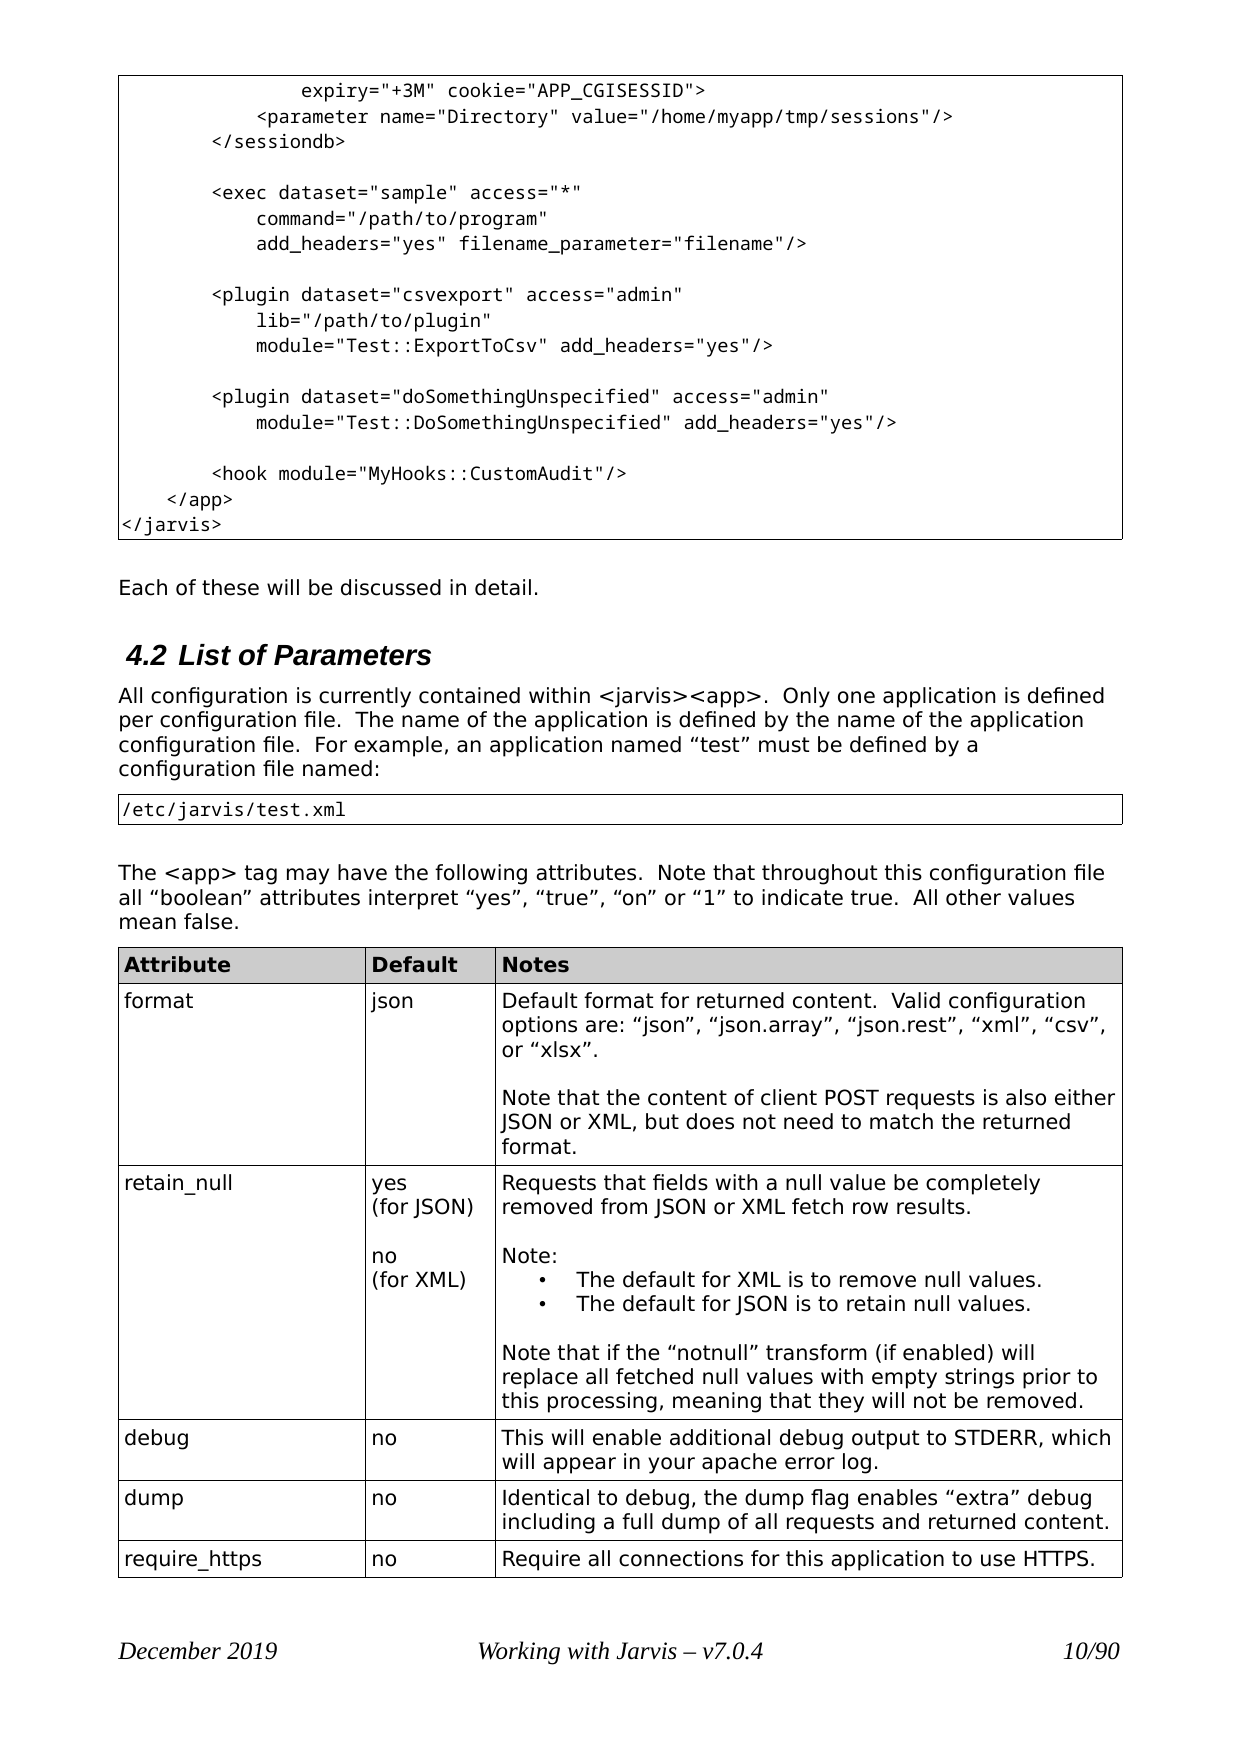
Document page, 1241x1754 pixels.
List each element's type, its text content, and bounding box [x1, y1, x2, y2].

table_cell format [119, 984, 365, 1165]
text add_headers="yes" filename_parameter="filename"/> [119, 228, 1122, 256]
text </sessiondb> [119, 126, 1122, 154]
table_cell Require all connections for this application to use HTTPS. [496, 1541, 1122, 1577]
text <exec dataset="sample" access="*" [119, 177, 1122, 203]
table_cell Default format for returned content. Valid configuration options are: “json”, “json.array”, “json.rest”, “xml”, “csv”, or “xlsx”. Note that the content of client POST requests is also either JSON or XML, but does not need to match the returned format. [496, 984, 1122, 1165]
text </jarvis> [119, 509, 1122, 539]
text </app> [119, 483, 1122, 509]
table_cell Identical to debug, the dump flag enables “extra” debug including a full dump of all requests and returned content. [496, 1481, 1122, 1540]
table_cell no [366, 1481, 495, 1540]
text module="Test::ExportToCsv" add_headers="yes"/> [119, 330, 1122, 358]
text module="Test::DoSomethingUnspecified" add_headers="yes"/> [119, 407, 1122, 435]
table_cell json [366, 984, 495, 1165]
table_cell This will enable additional debug output to STDERR, which will appear in your apache error log. [496, 1420, 1122, 1480]
table_header Default [366, 948, 495, 983]
text lib="/path/to/plugin" [119, 305, 1122, 330]
table_cell no [366, 1420, 495, 1480]
table_cell debug [119, 1420, 365, 1480]
table_header Notes [496, 948, 1122, 983]
table_cell retain_null [119, 1166, 365, 1419]
text <hook module="MyHooks::CustomAudit"/> [119, 458, 1122, 483]
subtitle List of Parameters [118, 638, 1122, 672]
text The <app> tag may have the following attributes. Note that throughout this configuration file all “boolean” attributes interpret “yes”, “true”, “on” or “1” to indicate true. All other values mean false. [118, 861, 1122, 934]
table_cell yes (for JSON) no (for XML) [366, 1166, 495, 1419]
text <parameter name="Directory" value="/home/myapp/tmp/sessions"/> [119, 101, 1122, 126]
table_cell no [366, 1541, 495, 1577]
text <plugin dataset="doSomethingUnspecified" access="admin" [119, 381, 1122, 407]
table_cell require_https [119, 1541, 365, 1577]
table_header Attribute [119, 948, 365, 983]
text /etc/jarvis/test.xml [119, 795, 1122, 824]
text All configuration is currently contained within <jarvis><app>. Only one application is defined per configuration file. The name of the application is defined by the name of the application configuration file. For example, an application named “test” must be defined by a configuration file named: [118, 684, 1122, 781]
table_cell dump [119, 1481, 365, 1540]
table_cell Requests that fields with a null value be completely removed from JSON or XML fetch row results. Note: The default for XML is to remove null values. The default for JSON is to retain null values. Note that if the “notnull” transform (if enabled) will replace all fetched null values with empty strings prior to this processing, meaning that they will not be removed. [496, 1166, 1122, 1419]
text expiry="+3M" cookie="APP_CGISESSID"> [119, 76, 1122, 101]
text command="/path/to/program" [119, 203, 1122, 228]
text Each of these will be discussed in detail. [118, 576, 1122, 601]
text <plugin dataset="csvexport" access="admin" [119, 279, 1122, 305]
